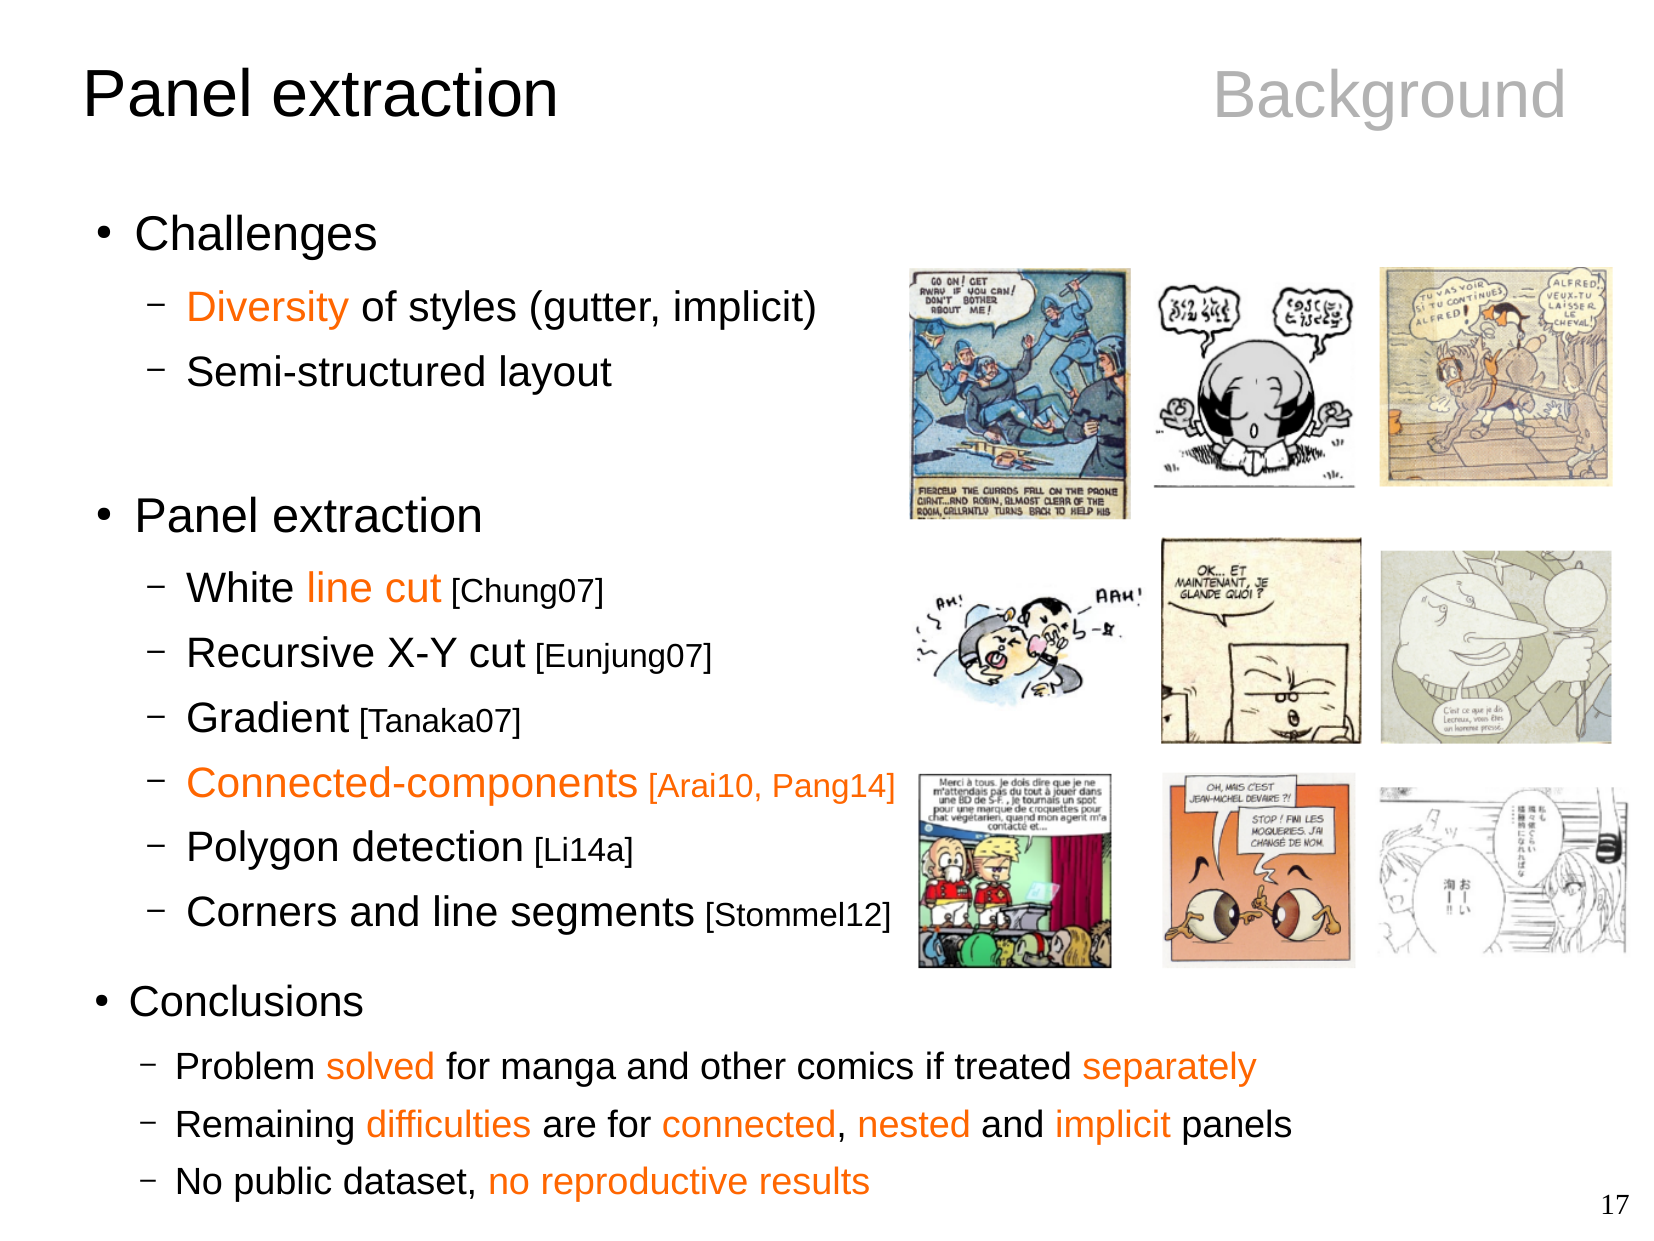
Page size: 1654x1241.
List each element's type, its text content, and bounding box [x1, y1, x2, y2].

list Challenges Diversity of styles (gutter, implicit) Semi-structured layout Panel extraction White line cut [Chung07] Recursive X-Y cut [Eunjung07] Gradient [Tanaka07] Connected-components [Arai10, Pang14] Polygon detection [Li14a] Corners and line segments [Stommel12] [82, 206, 898, 945]
picture [909, 267, 1631, 973]
title Panel extraction [82, 47, 1571, 140]
list Conclusions Problem solved for manga and other comics if treated separately Remaining difficulties are for connected, nested and implicit panels No public dataset, no reproductive results [82, 977, 1583, 1205]
